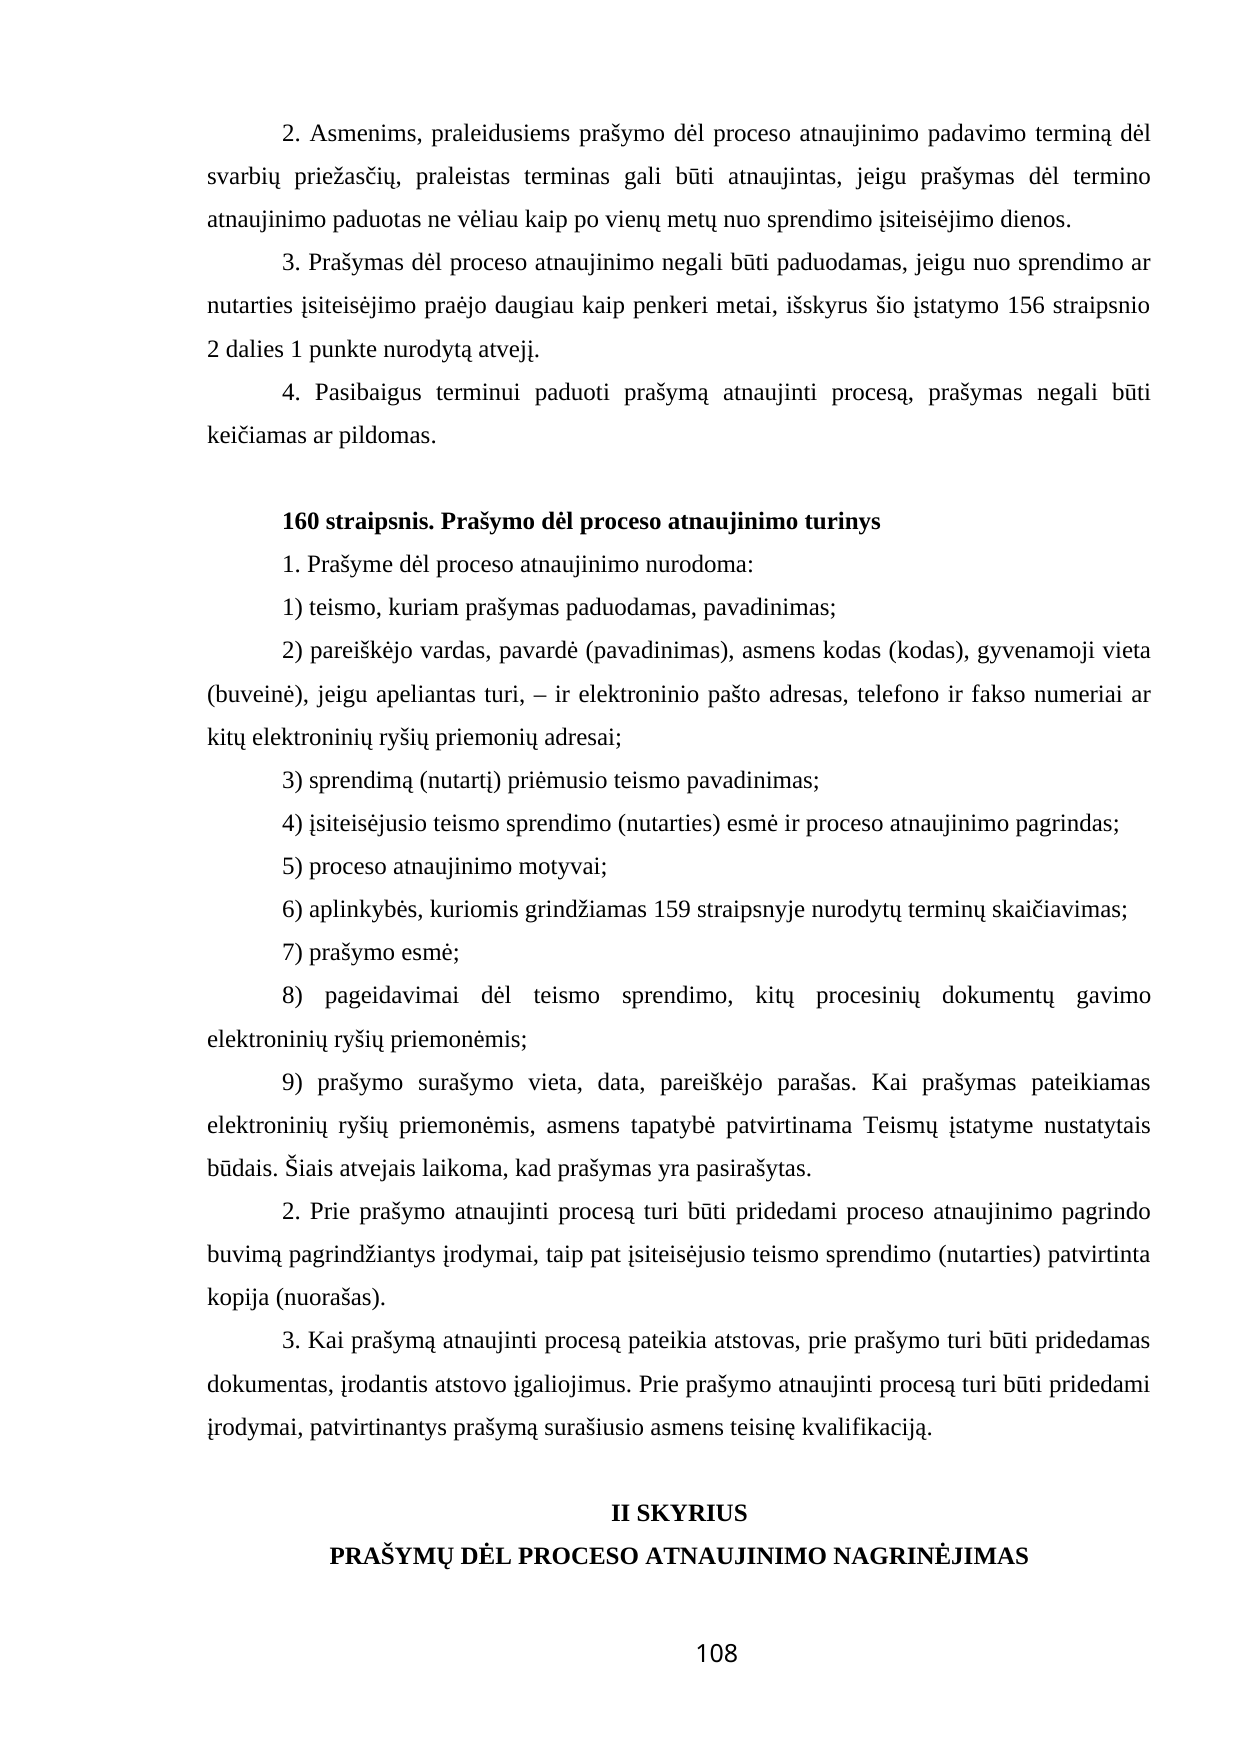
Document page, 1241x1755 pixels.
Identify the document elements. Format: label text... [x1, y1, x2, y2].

text 6) aplinkybės, kuriomis grindžiamas 159 straipsnyje nurodytų terminų skaičiavimas; [207, 894, 1152, 923]
text 8) pageidavimai dėl teismo sprendimo, kitų procesinių dokumentų gavimo elektroninių ryšių priemonėmis; [207, 981, 1152, 1052]
text 4) įsiteisėjusio teismo sprendimo (nutarties) esmė ir proceso atnaujinimo pagrindas; [207, 808, 1152, 837]
text 7) prašymo esmė; [207, 937, 1152, 966]
text 5) proceso atnaujinimo motyvai; [207, 851, 1152, 880]
text 4. Pasibaigus terminui paduoti prašymą atnaujinti procesą, prašymas negali būti keičiamas ar pildomas. [207, 377, 1152, 449]
text 1) teismo, kuriam prašymas paduodamas, pavadinimas; [207, 592, 1152, 621]
text 3. Kai prašymą atnaujinti procesą pateikia atstovas, prie prašymo turi būti pridedamas dokumentas, įrodantis atstovo įgaliojimus. Prie prašymo atnaujinti procesą turi būti pridedami įrodymai, patvirtinantys prašymą surašiusio asmens teisinę kvalifikaciją. [207, 1326, 1152, 1441]
text II SKYRIUS [207, 1498, 1152, 1527]
text 160 straipsnis. Prašymo dėl proceso atnaujinimo turinys [207, 506, 1152, 535]
text 2) pareiškėjo vardas, pavardė (pavadinimas), asmens kodas (kodas), gyvenamoji vieta (buveinė), jeigu apeliantas turi, – ir elektroninio pašto adresas, telefono ir fakso numeriai ar kitų elektroninių ryšių priemonių adresai; [207, 636, 1152, 751]
text 3. Prašymas dėl proceso atnaujinimo negali būti paduodamas, jeigu nuo sprendimo ar nutarties įsiteisėjimo praėjo daugiau kaip penkeri metai, išskyrus šio įstatymo 156 straipsnio 2 dalies 1 punkte nurodytą atvejį. [207, 247, 1152, 362]
text 9) prašymo surašymo vieta, data, pareiškėjo parašas. Kai prašymas pateikiamas elektroninių ryšių priemonėmis, asmens tapatybė patvirtinama Teismų įstatyme nustatytais būdais. Šiais atvejais laikoma, kad prašymas yra pasirašytas. [207, 1067, 1152, 1182]
text 2. Prie prašymo atnaujinti procesą turi būti pridedami proceso atnaujinimo pagrindo buvimą pagrindžiantys įrodymai, taip pat įsiteisėjusio teismo sprendimo (nutarties) patvirtinta kopija (nuorašas). [207, 1196, 1152, 1311]
text 1. Prašyme dėl proceso atnaujinimo nurodoma: [207, 549, 1152, 578]
text PRAŠYMŲ DĖL PROCESO ATNAUJINIMO NAGRINĖJIMAS [207, 1541, 1152, 1570]
text 2. Asmenims, praleidusiems prašymo dėl proceso atnaujinimo padavimo terminą dėl svarbių priežasčių, praleistas terminas gali būti atnaujintas, jeigu prašymas dėl termino atnaujinimo paduotas ne vėliau kaip po vienų metų nuo sprendimo įsiteisėjimo dienos. [207, 118, 1152, 233]
text 3) sprendimą (nutartį) priėmusio teismo pavadinimas; [207, 765, 1152, 794]
